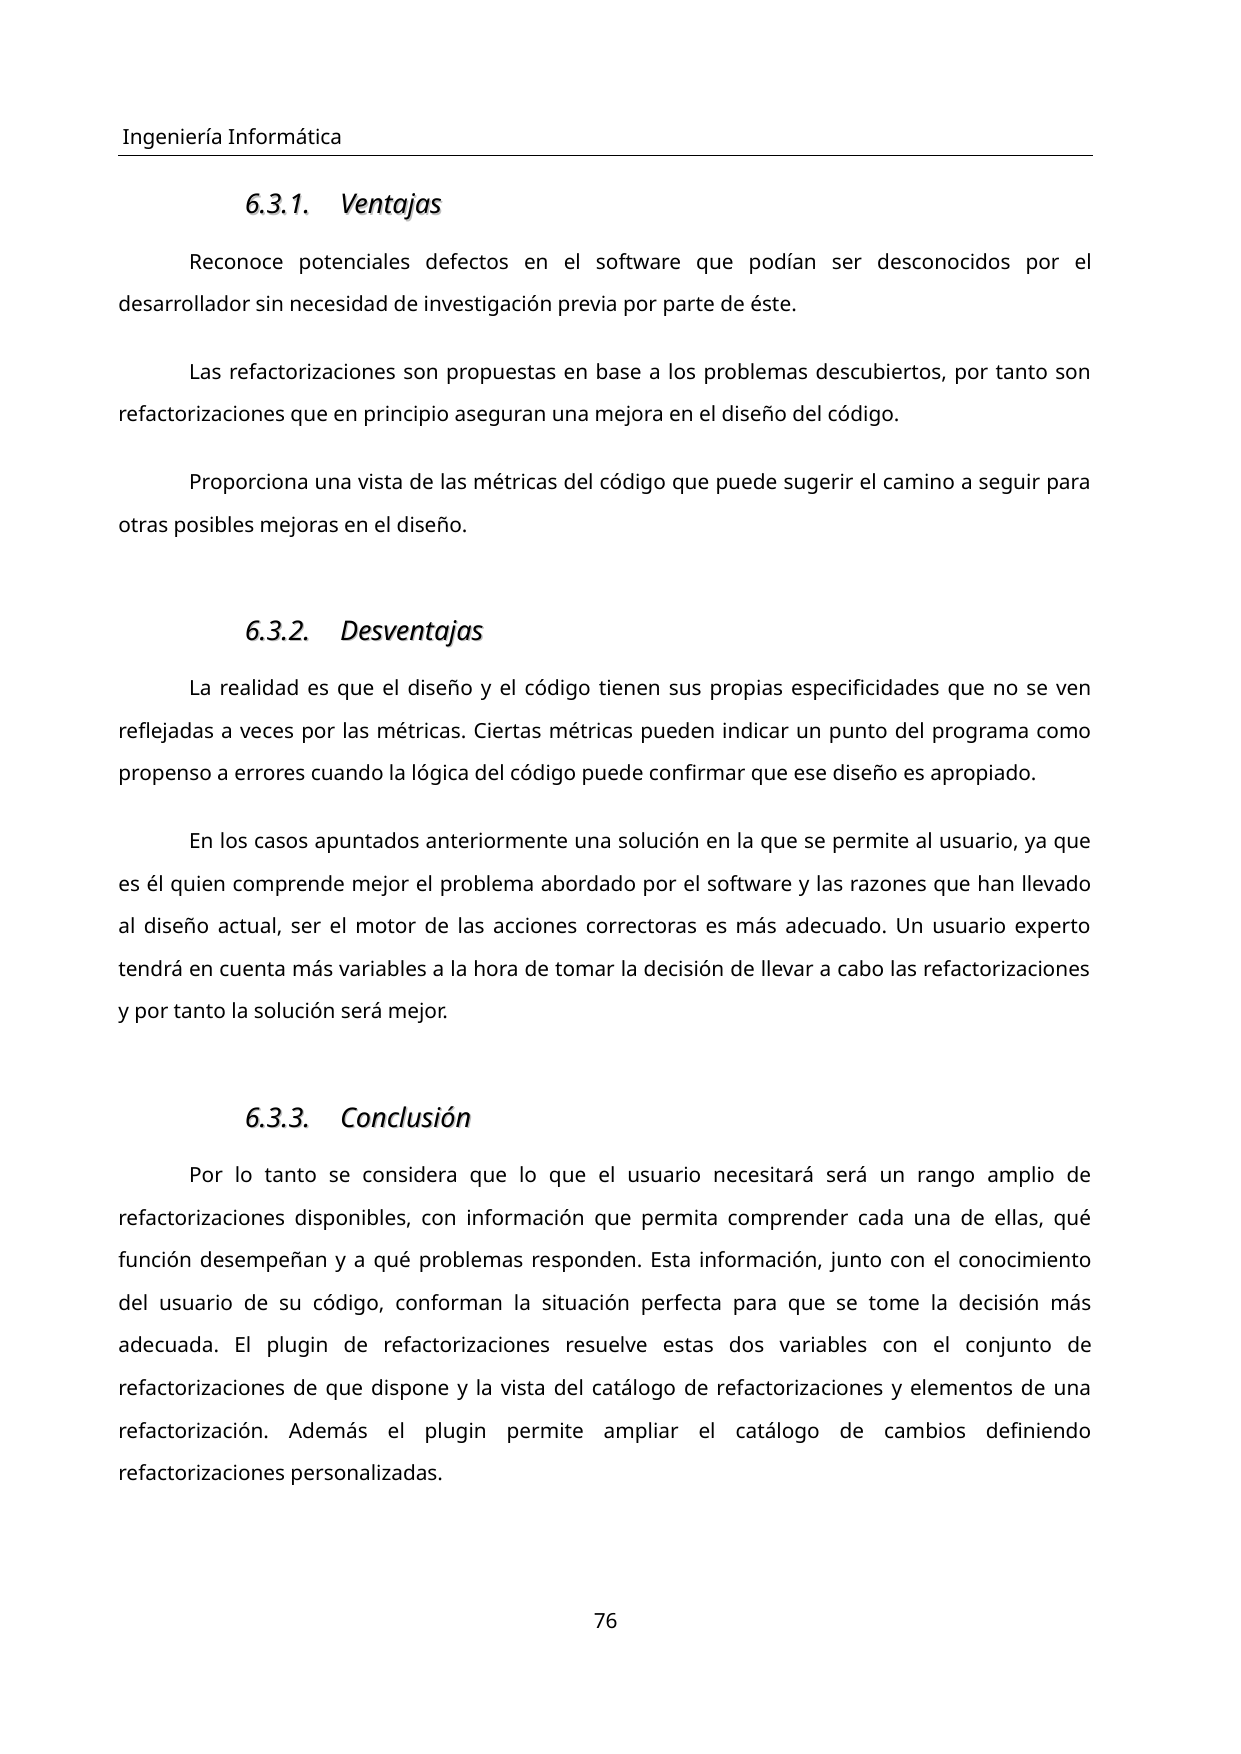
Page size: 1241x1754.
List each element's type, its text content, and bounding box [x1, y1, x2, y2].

subtitle Conclusión [310, 1098, 1093, 1135]
text La realidad es que el diseño y el código tienen sus propias especificidades que no se ven reflejadas a veces por las métricas. Ciertas métricas pueden indicar un punto del programa como propenso a errores cuando la lógica del código puede confirmar que ese diseño es apropiado. [118, 673, 1093, 787]
text Por lo tanto se considera que lo que el usuario necesitará será un rango amplio de refactorizaciones disponibles, con información que permita comprender cada una de ellas, qué función desempeñan y a qué problemas responden. Esta información, junto con el conocimiento del usuario de su código, conforman la situación perfecta para que se tome la decisión más adecuada. El plugin de refactorizaciones resuelve estas dos variables con el conjunto de refactorizaciones de que dispone y la vista del catálogo de refactorizaciones y elementos de una refactorización. Además el plugin permite ampliar el catálogo de cambios definiendo refactorizaciones personalizadas. [118, 1160, 1093, 1487]
subtitle Ventajas [310, 185, 1093, 222]
text Las refactorizaciones son propuestas en base a los problemas descubiertos, por tanto son refactorizaciones que en principio aseguran una mejora en el diseño del código. [118, 357, 1093, 428]
text Proporciona una vista de las métricas del código que puede sugerir el camino a seguir para otras posibles mejoras en el diseño. [118, 467, 1093, 538]
subtitle Desventajas [310, 611, 1093, 648]
text En los casos apuntados anteriormente una solución en la que se permite al usuario, ya que es él quien comprende mejor el problema abordado por el software y las razones que han llevado al diseño actual, ser el motor de las acciones correctoras es más adecuado. Un usuario experto tendrá en cuenta más variables a la hora de tomar la decisión de llevar a cabo las refactorizaciones y por tanto la solución será mejor. [118, 826, 1093, 1025]
text Reconoce potenciales defectos en el software que podían ser desconocidos por el desarrollador sin necesidad de investigación previa por parte de éste. [118, 247, 1093, 318]
